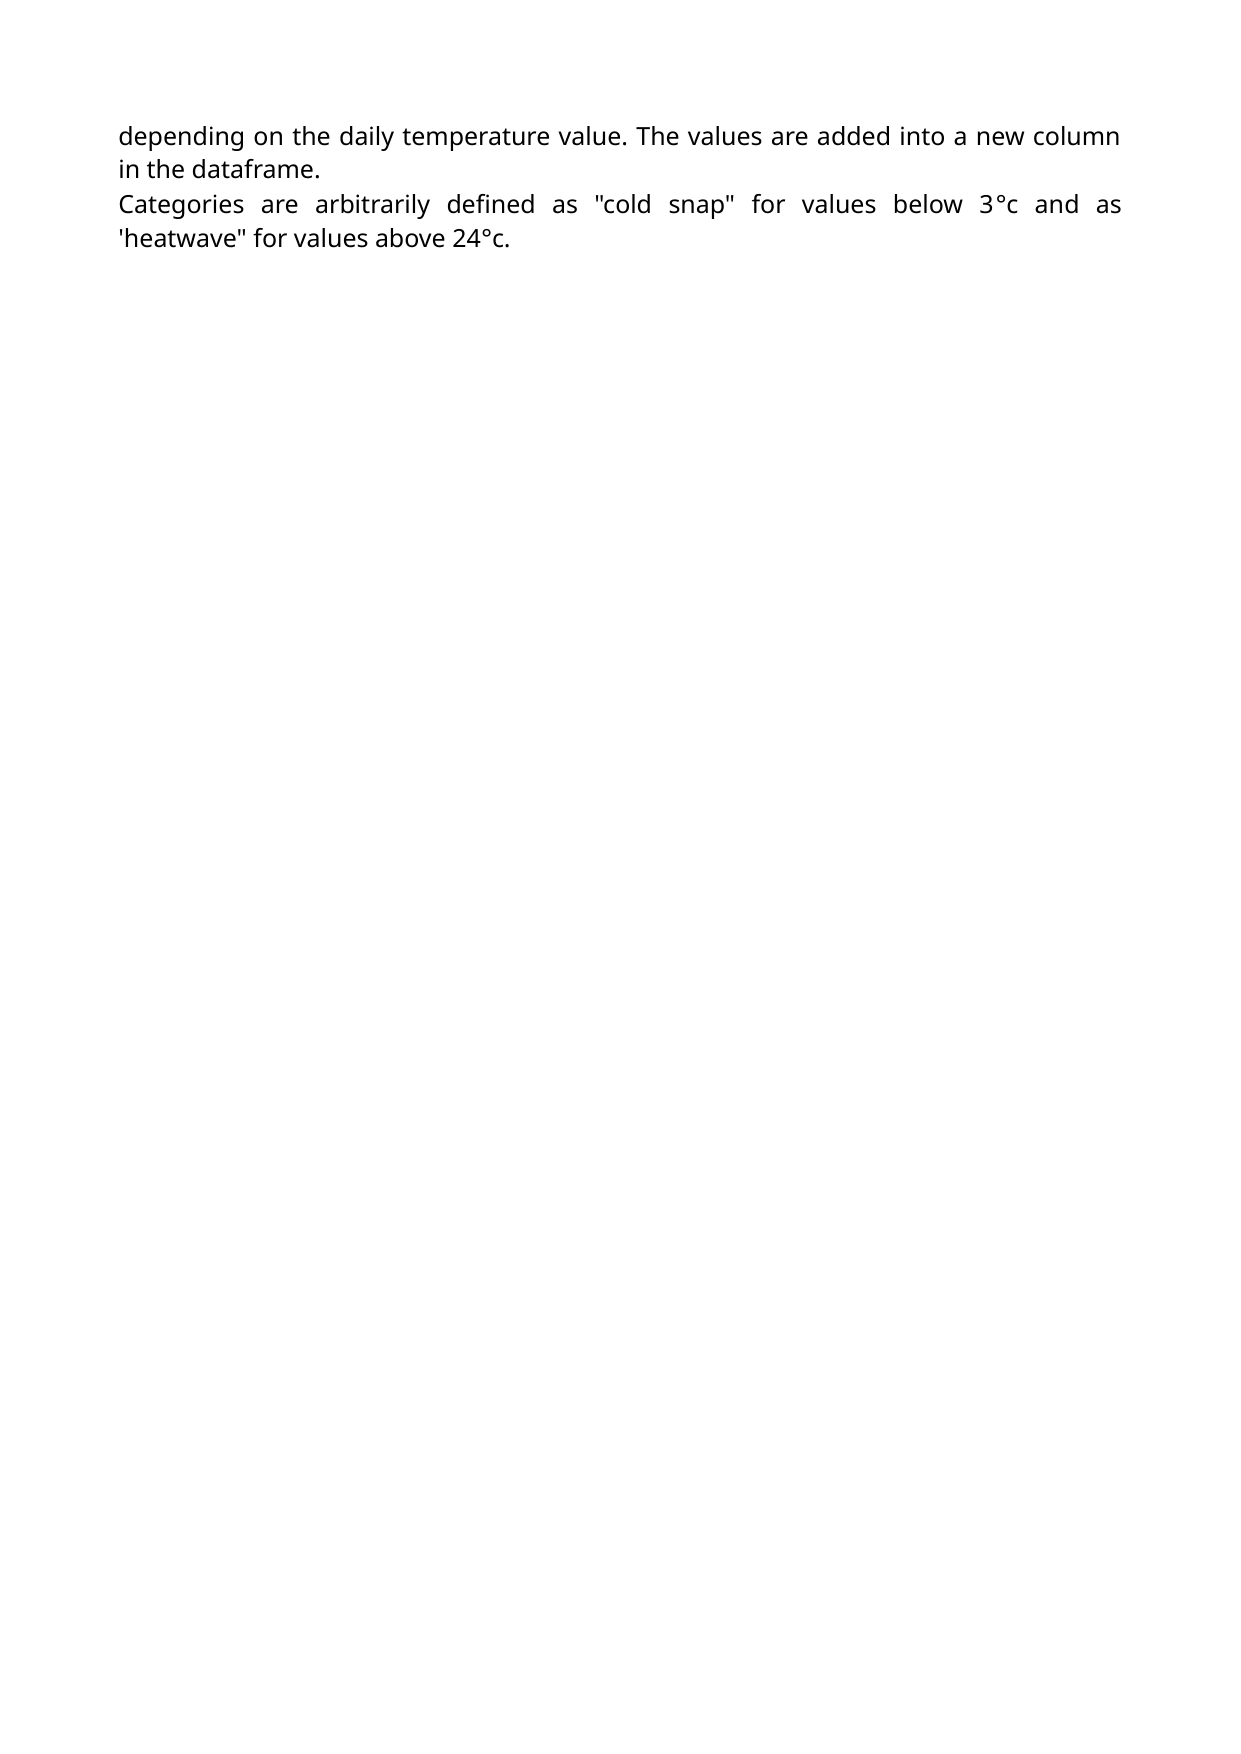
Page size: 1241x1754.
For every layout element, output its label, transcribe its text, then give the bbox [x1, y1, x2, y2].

text depending on the daily temperature value. The values are added into a new column in the dataframe. [118, 118, 1122, 186]
text Categories are arbitrarily defined as "cold snap" for values below 3°c and as 'heatwave" for values above 24°c. [118, 186, 1122, 254]
